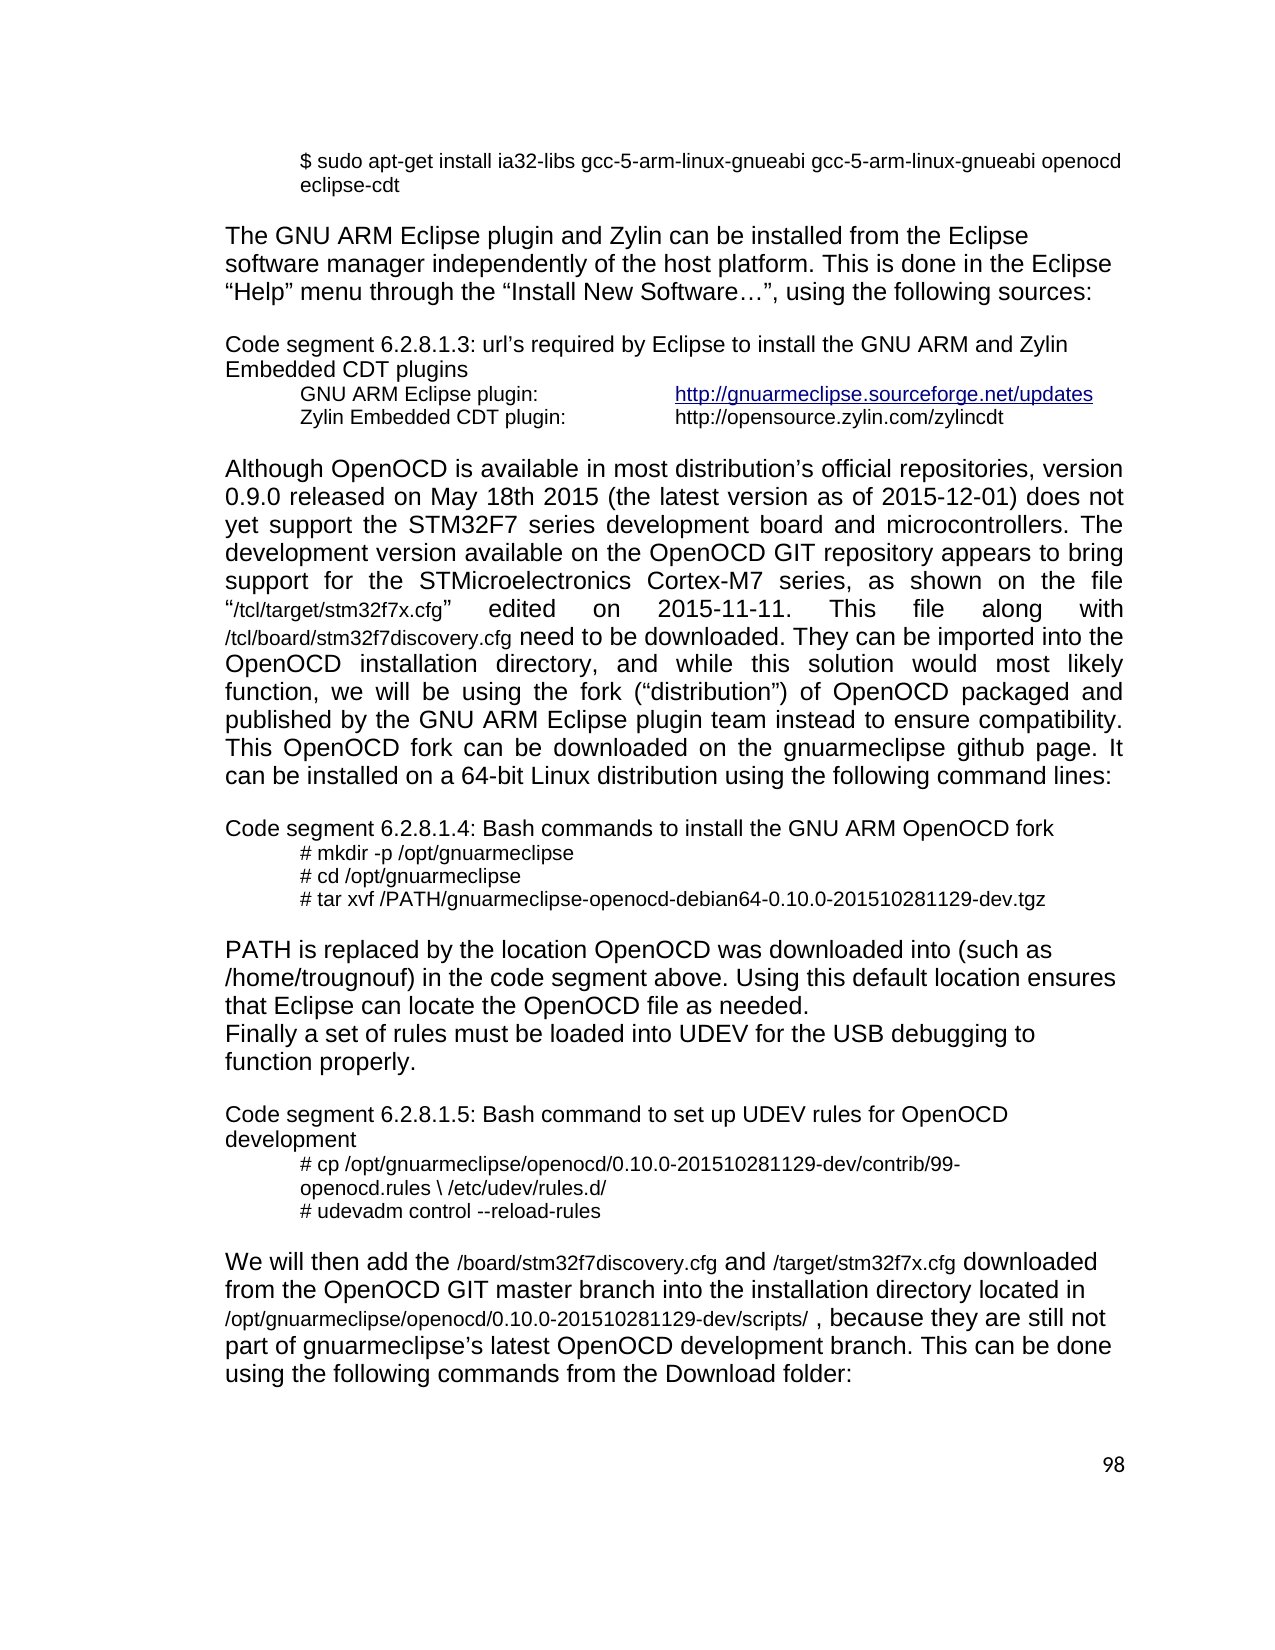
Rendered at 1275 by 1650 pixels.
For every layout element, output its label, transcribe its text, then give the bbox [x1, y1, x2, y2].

text # mkdir -p /opt/gnuarmeclipse [225, 841, 1125, 864]
text PATH is replaced by the location OpenOCD was downloaded into (such as /home/trougnouf) in the code segment above. Using this default location ensures that Eclipse can locate the OpenOCD file as needed. [225, 936, 1125, 1020]
text # tar xvf /PATH/gnuarmeclipse-openocd-debian64-0.10.0-201510281129-dev.tgz [225, 887, 1125, 911]
text Zylin Embedded CDT plugin: http://opensource.zylin.com/zylincdt [300, 406, 1125, 429]
text $ sudo apt-get install ia32-libs gcc-5-arm-linux-gnueabi gcc-5-arm-linux-gnueabi openocd eclipse-cdt [300, 150, 1125, 196]
text # udevadm control --reload-rules [300, 1199, 1125, 1222]
text Code segment 6.2.8.1.4: Bash commands to install the GNU ARM OpenOCD fork [225, 815, 1125, 841]
text Finally a set of rules must be loaded into UDEV for the USB debugging to function properly. [225, 1020, 1125, 1076]
text Code segment 6.2.8.1.3: url’s required by Eclipse to install the GNU ARM and Zylin Embedded CDT plugins [225, 331, 1125, 383]
text The GNU ARM Eclipse plugin and Zylin can be installed from the Eclipse software manager independently of the host platform. This is done in the Eclipse “Help” menu through the “Install New Software…”, using the following sources: [225, 222, 1125, 306]
text Although OpenOCD is available in most distribution’s official repositories, version 0.9.0 released on May 18th 2015 (the latest version as of 2015-12-01) does not yet support the STM32F7 series development board and microcontrollers. The development version available on the OpenOCD GIT repository appears to bring support for the STMicroelectronics Cortex-M7 series, as shown on the file “/tcl/target/stm32f7x.cfg” edited on 2015-11-11. This file along with /tcl/board/stm32f7discovery.cfg need to be downloaded. They can be imported into the OpenOCD installation directory, and while this solution would most likely function, we will be using the fork (“distribution”) of OpenOCD packaged and published by the GNU ARM Eclipse plugin team instead to ensure compatibility. This OpenOCD fork can be downloaded on the gnuarmeclipse github page. It can be installed on a 64-bit Linux distribution using the following command lines: [225, 455, 1125, 790]
text # cp /opt/gnuarmeclipse/openocd/0.10.0-201510281129-dev/contrib/99-openocd.rules \ /etc/udev/rules.d/ [300, 1153, 1125, 1199]
text # cd /opt/gnuarmeclipse [225, 864, 1125, 887]
text Code segment 6.2.8.1.5: Bash command to set up UDEV rules for OpenOCD development [225, 1102, 1125, 1153]
text GNU ARM Eclipse plugin: http://gnuarmeclipse.sourceforge.net/updates [300, 383, 1125, 406]
text We will then add the /board/stm32f7discovery.cfg and /target/stm32f7x.cfg downloaded from the OpenOCD GIT master branch into the installation directory located in /opt/gnuarmeclipse/openocd/0.10.0-201510281129-dev/scripts/ , because they are still not part of gnuarmeclipse’s latest OpenOCD development branch. This can be done using the following commands from the Download folder: [225, 1248, 1125, 1388]
